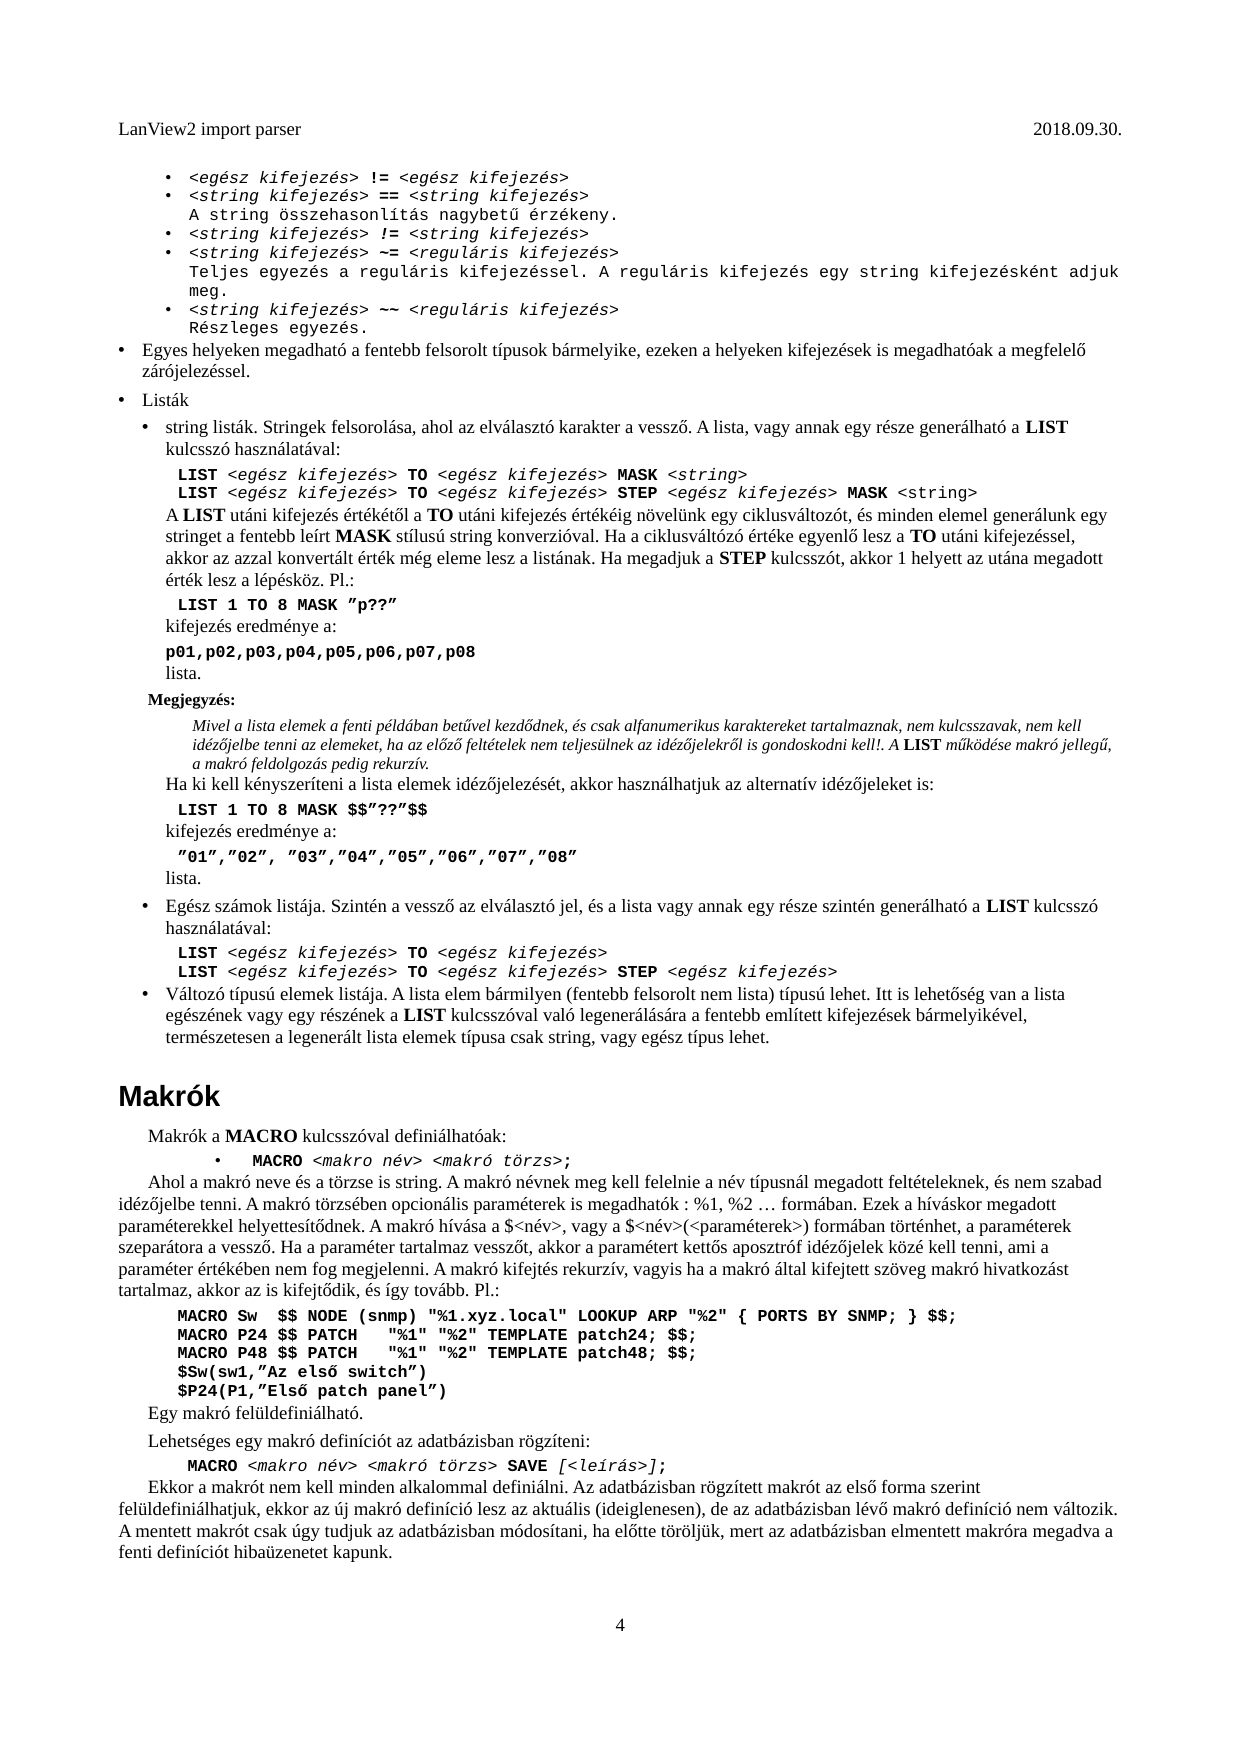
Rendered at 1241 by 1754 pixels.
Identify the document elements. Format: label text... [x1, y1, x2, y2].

text $P24(P1,”Első patch panel”) [177, 1383, 1122, 1402]
list <string kifejezés> == <string kifejezés> A string összehasonlítás nagybetű érzékeny. [165, 188, 1122, 226]
text LIST <egész kifejezés> TO <egész kifejezés> STEP <egész kifejezés> MASK <string> [177, 485, 1122, 504]
list <string kifejezés> ~= <reguláris kifejezés> Teljes egyezés a reguláris kifejezéssel. A reguláris kifejezés egy string kifejezésként adjuk meg. [165, 244, 1122, 301]
text lista. [165, 867, 1122, 889]
text MACRO Sw $$ NODE (snmp) "%1.xyz.local" LOOKUP ARP "%2" { PORTS BY SNMP; } $$; [177, 1307, 1122, 1326]
text LIST 1 TO 8 MASK $$”??”$$ [177, 801, 1122, 820]
subtitle Makrók [118, 1078, 1122, 1112]
text MACRO <makro név> <makró törzs> SAVE [<leírás>]; [177, 1458, 1122, 1476]
text kifejezés eredménye a: [165, 820, 1122, 842]
list lista. [142, 662, 1122, 684]
text Makrók a MACRO kulcsszóval definiálhatóak: [118, 1124, 1122, 1146]
text Mivel a lista elemek a fenti példában betűvel kezdődnek, és csak alfanumerikus karaktereket tartalmaznak, nem kulcsszavak, nem kell idézőjelbe tenni az elemeket, ha az előző feltételek nem teljesülnek az idézőjelekről is gondoskodni kell!. A LIST működése makró jellegű, a makró feldolgozás pedig rekurzív. [192, 716, 1122, 773]
text ”01”,”02”, ”03”,”04”,”05”,”06”,”07”,”08” [177, 848, 1122, 867]
text Lehetséges egy makró definíciót az adatbázisban rögzíteni: [118, 1429, 1122, 1451]
text LIST <egész kifejezés> TO <egész kifejezés> STEP <egész kifejezés> [177, 963, 1122, 982]
text LIST 1 TO 8 MASK ”p??” [177, 596, 1122, 615]
list Egyes helyeken megadható a fentebb felsorolt típusok bármelyike, ezeken a helyeken kifejezések is megadhatóak a megfelelő zárójelezéssel. [118, 339, 1122, 382]
text Egy makró felüldefiniálható. [118, 1402, 1122, 1423]
text Ekkor a makrót nem kell minden alkalommal definiálni. Az adatbázisban rögzített makrót az első forma szerint felüldefiniálhatjuk, ekkor az új makró definíció lesz az aktuális (ideiglenesen), de az adatbázisban lévő makró definíció nem változik. A mentett makrót csak úgy tudjuk az adatbázisban módosítani, ha előtte töröljük, mert az adatbázisban elmentett makróra megadva a fenti definíciót hibaüzenetet kapunk. [118, 1476, 1122, 1563]
text $Sw(sw1,”Az első switch”) [177, 1364, 1122, 1383]
text Ahol a makró neve és a törzse is string. A makró névnek meg kell felelnie a név típusnál megadott feltételeknek, és nem szabad idézőjelbe tenni. A makró törzsében opcionális paraméterek is megadhatók : %1, %2 … formában. Ezek a híváskor megadott paraméterekkel helyettesítődnek. A makró hívása a $<név>, vagy a $<név>(<paraméterek>) formában történhet, a paraméterek szeparátora a vessző. Ha a paraméter tartalmaz vesszőt, akkor a paramétert kettős aposztróf idézőjelek közé kell tenni, ami a paraméter értékében nem fog megjelenni. A makró kifejtés rekurzív, vagyis ha a makró által kifejtett szöveg makró hivatkozást tartalmaz, akkor az is kifejtődik, és így tovább. Pl.: [118, 1171, 1122, 1301]
text Ha ki kell kényszeríteni a lista elemek idézőjelezését, akkor használhatjuk az alternatív idézőjeleket is: [165, 773, 1122, 795]
text Megjegyzés: [118, 690, 1122, 709]
list MACRO <makro név> <makró törzs>; [215, 1153, 1122, 1171]
list <string kifejezés> != <string kifejezés> [165, 226, 1122, 244]
list string listák. Stringek felsorolása, ahol az elválasztó karakter a vessző. A lista, vagy annak egy része generálható a LIST kulcsszó használatával: [142, 416, 1122, 459]
list p01,p02,p03,p04,p05,p06,p07,p08 [142, 643, 1122, 662]
list A LIST utáni kifejezés értékétől a TO utáni kifejezés értékéig növelünk egy ciklusváltozót, és minden elemel generálunk egy stringet a fentebb leírt MASK stílusú string konverzióval. Ha a ciklusváltózó értéke egyenlő lesz a TO utáni kifejezéssel, akkor az azzal konvertált érték még eleme lesz a listának. Ha megadjuk a STEP kulcsszót, akkor 1 helyett az utána megadott érték lesz a lépésköz. Pl.: [142, 504, 1122, 590]
list Változó típusú elemek listája. A lista elem bármilyen (fentebb felsorolt nem lista) típusú lehet. Itt is lehetőség van a lista egészének vagy egy részének a LIST kulcsszóval való legenerálására a fentebb említett kifejezések bármelyikével, természetesen a legenerált lista elemek típusa csak string, vagy egész típus lehet. [142, 982, 1122, 1047]
list kifejezés eredménye a: [142, 615, 1122, 637]
text LIST <egész kifejezés> TO <egész kifejezés> [177, 945, 1122, 963]
text MACRO P24 $$ PATCH "%1" "%2" TEMPLATE patch24; $$; [177, 1326, 1122, 1345]
list Listák [118, 388, 1122, 410]
text MACRO P48 $$ PATCH "%1" "%2" TEMPLATE patch48; $$; [177, 1345, 1122, 1364]
list <egész kifejezés> != <egész kifejezés> [165, 169, 1122, 188]
list <string kifejezés> ~~ <reguláris kifejezés> Részleges egyezés. [165, 301, 1122, 339]
list Egész számok listája. Szintén a vessző az elválasztó jel, és a lista vagy annak egy része szintén generálható a LIST kulcsszó használatával: [142, 895, 1122, 938]
text LIST <egész kifejezés> TO <egész kifejezés> MASK <string> [177, 466, 1122, 485]
